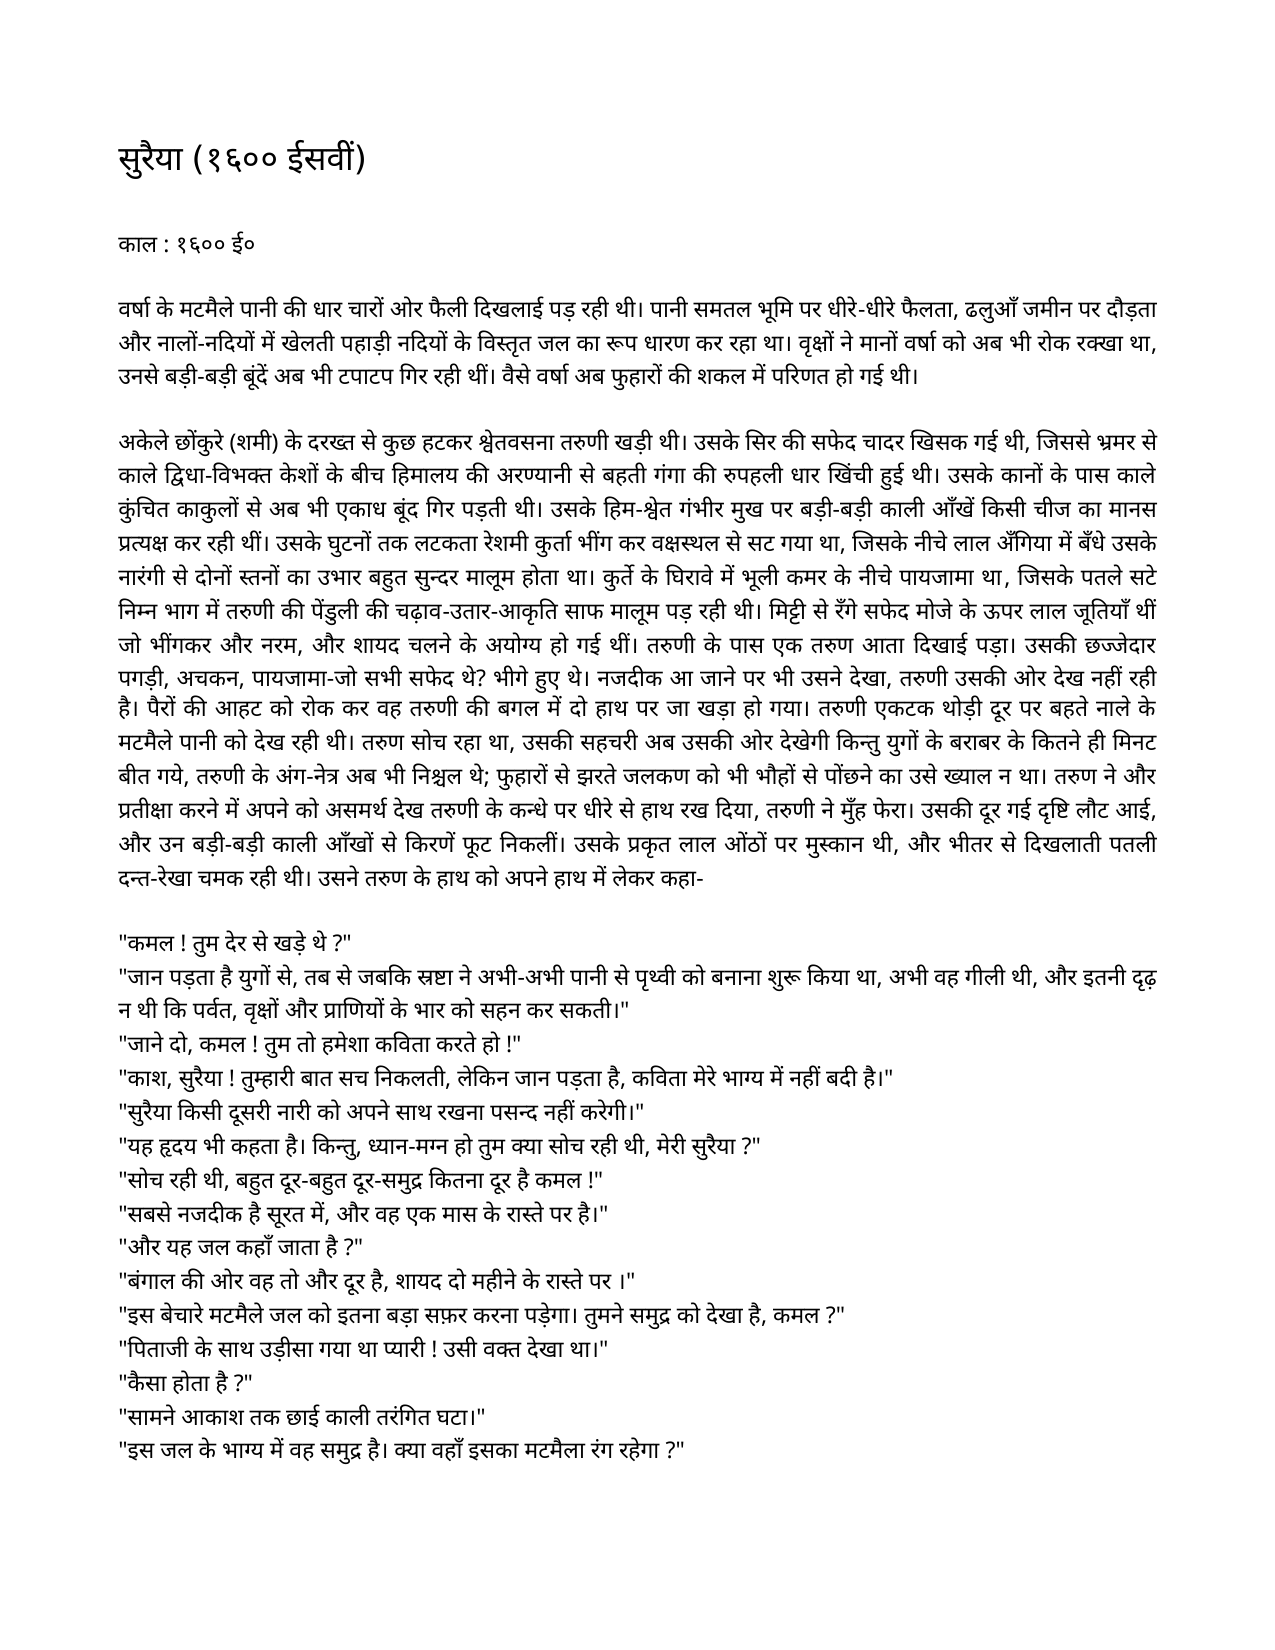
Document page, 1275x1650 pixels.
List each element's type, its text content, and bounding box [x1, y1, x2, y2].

text "इस जल के भाग्य में वह समुद्र है। क्या वहाँ इसका मटमैला रंग रहेगा ?" [118, 1434, 1157, 1468]
text "सामने आकाश तक छाई काली तरंगित घटा।" [118, 1401, 1157, 1434]
text "सुरैया किसी दूसरी नारी को अपने साथ रखना पसन्द नहीं करेगी।" [118, 1096, 1157, 1130]
text "सबसे नजदीक है सूरत में, और वह एक मास के रास्ते पर है।" [118, 1197, 1157, 1231]
subtitle सुरैया (१६०० ईसवीं) [118, 139, 1157, 184]
text "बंगाल की ओर वह तो और दूर है, शायद दो महीने के रास्ते पर ।" [118, 1265, 1157, 1299]
text "इस बेचारे मटमैले जल को इतना बड़ा सफ़र करना पड़ेगा। तुमने समुद्र को देखा है, कमल ?" [118, 1299, 1157, 1333]
text "कैसा होता है ?" [118, 1367, 1157, 1401]
text "पिताजी के साथ उड़ीसा गया था प्यारी ! उसी वक्त देखा था।" [118, 1333, 1157, 1367]
text "और यह जल कहाँ जाता है ?" [118, 1231, 1157, 1265]
text काल : १६०० ई० [118, 227, 1157, 261]
text "यह हृदय भी कहता है। किन्तु, ध्यान-मग्न हो तुम क्या सोच रही थी, मेरी सुरैया ?" [118, 1130, 1157, 1164]
text "जाने दो, कमल ! तुम तो हमेशा कविता करते हो !" [118, 1028, 1157, 1062]
text वर्षा के मटमैले पानी की धार चारों ओर फैली दिखलाई पड़ रही थी। पानी समतल भूमि पर धीरे-धीरे फैलता, ढलुआँ जमीन पर दौड़ता और नालों-नदियों में खेलती पहाड़ी नदियों के विस्तृत जल का रूप धारण कर रहा था। वृक्षों ने मानों वर्षा को अब भी रोक रक्खा था, उनसे बड़ी-बड़ी बूंदें अब भी टपाटप गिर रही थीं। वैसे वर्षा अब फुहारों की शकल में परिणत हो गई थी। [118, 293, 1157, 394]
text "कमल ! तुम देर से खड़े थे ?" [118, 927, 1157, 961]
text "सोच रही थी, बहुत दूर-बहुत दूर-समुद्र कितना दूर है कमल !" [118, 1164, 1157, 1197]
text "काश, सुरैया ! तुम्हारी बात सच निकलती, लेकिन जान पड़ता है, कविता मेरे भाग्य में नहीं बदी है।" [118, 1062, 1157, 1096]
text "जान पड़ता है युगों से, तब से जबकि स्रष्टा ने अभी-अभी पानी से पृथ्वी को बनाना शुरू किया था, अभी वह गीली थी, और इतनी दृढ़ न थी कि पर्वत, वृक्षों और प्राणियों के भार को सहन कर सकती।" [118, 961, 1157, 1028]
text अकेले छोंकुरे (शमी) के दरख्त से कुछ हटकर श्वेतवसना तरुणी खड़ी थी। उसके सिर की सफेद चादर खिसक गई थी, जिससे भ्रमर से काले द्विधा-विभक्त केशों के बीच हिमालय की अरण्यानी से बहती गंगा की रुपहली धार खिंची हुई थी। उसके कानों के पास काले कुंचित काकुलों से अब भी एकाध बूंद गिर पड़ती थी। उसके हिम-श्वेत गंभीर मुख पर बड़ी-बड़ी काली आँखें किसी चीज का मानस प्रत्यक्ष कर रही थीं। उसके घुटनों तक लटकता रेशमी कुर्ता भींग कर वक्षस्थल से सट गया था, जिसके नीचे लाल अँगिया में बँधे उसके नारंगी से दोनों स्तनों का उभार बहुत सुन्दर मालूम होता था। कुर्ते के घिरावे में भूली कमर के नीचे पायजामा था, जिसके पतले सटे निम्न भाग में तरुणी की पेंडुली की चढ़ाव-उतार-आकृति साफ मालूम पड़ रही थी। मिट्टी से रँगे सफेद मोजे के ऊपर लाल जूतियाँ थीं जो भींगकर और नरम, और शायद चलने के अयोग्य हो गई थीं। तरुणी के पास एक तरुण आता दिखाई पड़ा। उसकी छज्जेदार पगड़ी, अचकन, पायजामा-जो सभी सफेद थे? भीगे हुए थे। नजदीक आ जाने पर भी उसने देखा, तरुणी उसकी ओर देख नहीं रही है। पैरों की आहट को रोक कर वह तरुणी की बगल में दो हाथ पर जा खड़ा हो गया। तरुणी एकटक थोड़ी दूर पर बहते नाले के मटमैले पानी को देख रही थी। तरुण सोच रहा था, उसकी सहचरी अब उसकी ओर देखेगी किन्तु युगों के बराबर के कितने ही मिनट बीत गये, तरुणी के अंग-नेत्र अब भी निश्चल थे; फुहारों से झरते जलकण को भी भौहों से पोंछने का उसे ख्याल न था। तरुण ने और प्रतीक्षा करने में अपने को असमर्थ देख तरुणी के कन्धे पर धीरे से हाथ रख दिया, तरुणी ने मुँह फेरा। उसकी दूर गई दृष्टि लौट आई, और उन बड़ी-बड़ी काली आँखों से किरणें फूट निकलीं। उसके प्रकृत लाल ओंठों पर मुस्कान थी, और भीतर से दिखलाती पतली दन्त-रेखा चमक रही थी। उसने तरुण के हाथ को अपने हाथ में लेकर कहा- [118, 425, 1157, 895]
